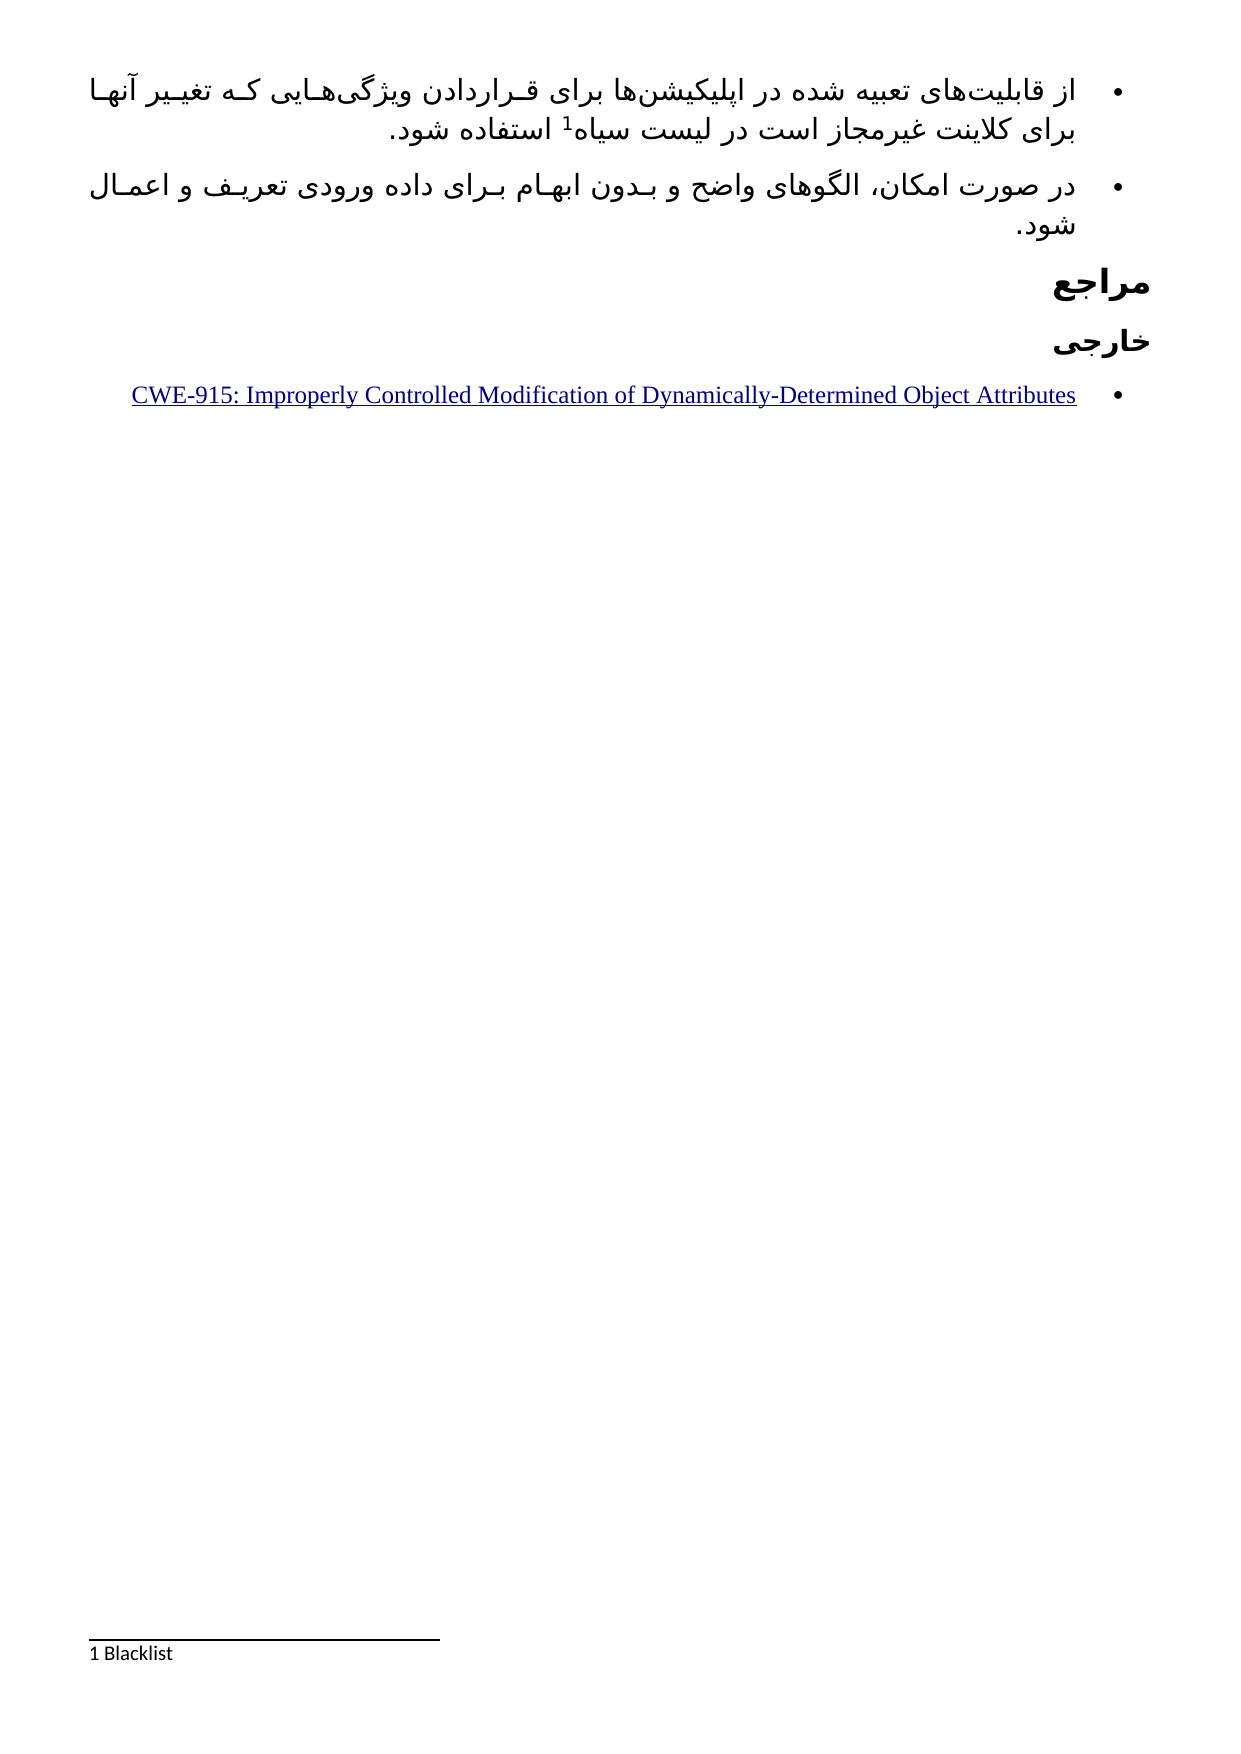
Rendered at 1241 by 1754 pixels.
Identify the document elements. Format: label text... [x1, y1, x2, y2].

list در صورت امکان، الگوهای واضح و بدون ابهام برای داده ورودی تعریف و اعمال شود. [89, 168, 1114, 241]
list CWE-915: Improperly Controlled Modification of Dynamically-Determined Object Attributes [89, 380, 1114, 408]
text مراجع [89, 263, 1152, 302]
text خارجی [89, 324, 1152, 358]
list Blacklist [89, 1640, 1152, 1665]
list از قابلیت‌‌‌های تعبیه شده در اپلیکیشن‌‌‌ها برای قراردادن ویژگی‌‌‌هایی که تغییر آنها برای کلاینت غیرمجاز است در لیست سیاه استفاده شود. [89, 74, 1114, 147]
